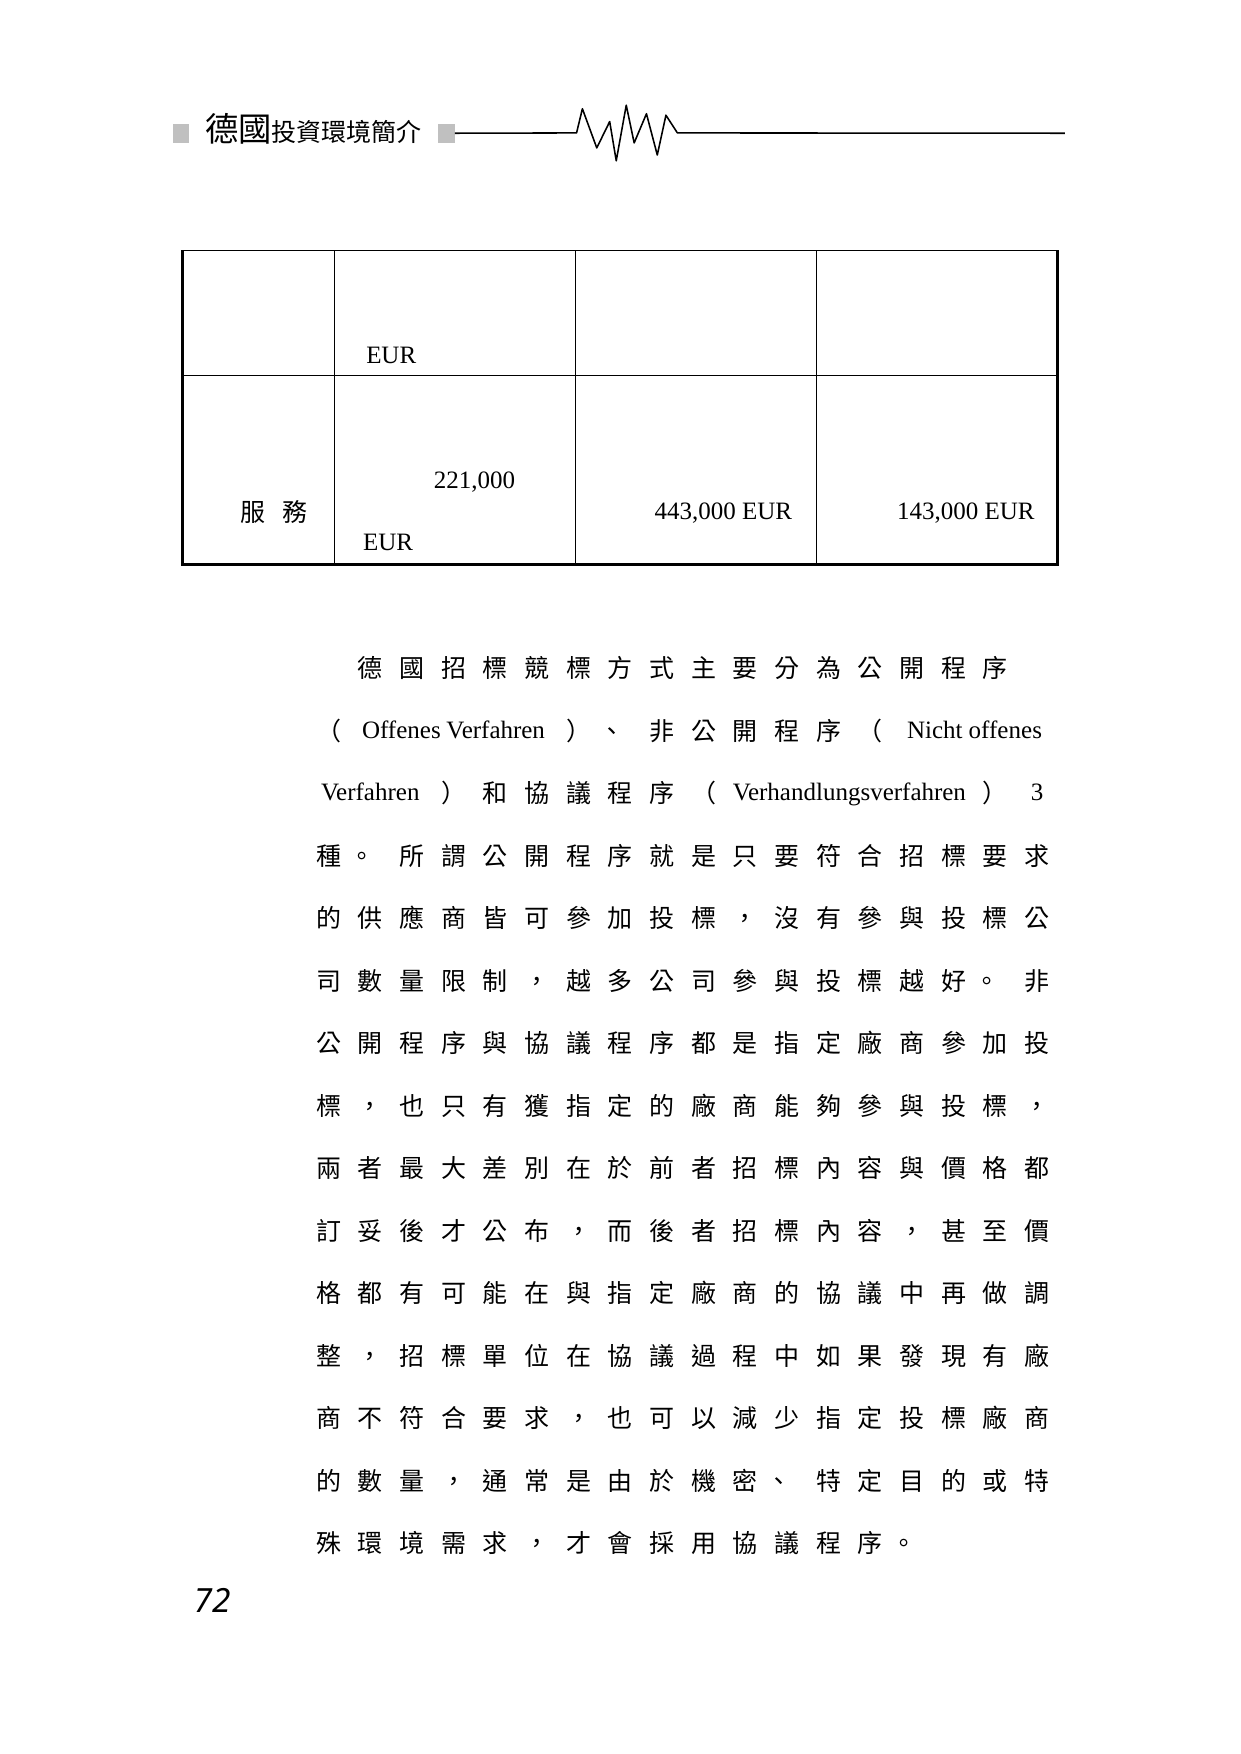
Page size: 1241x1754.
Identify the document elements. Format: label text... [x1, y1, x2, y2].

table_cell [817, 251, 1056, 375]
table_cell EUR [335, 251, 575, 375]
table_cell [184, 251, 334, 375]
table_cell 443,000 EUR [576, 376, 816, 563]
text 德國招標競標方式主要分為公開程序（Offenes Verfahren）、非公開程序（Nicht offenes Verfahren）和協議程序（Verhandlungsverfahren）3種。所謂公開程序就是只要符合招標要求的供應商皆可參加投標，沒有參與投標公司數量限制，越多公司參與投標越好。非公開程序與協議程序都是指定廠商參加投標，也只有獲指定的廠商能夠參與投標，兩者最大差別在於前者招標內容與價格都訂妥後才公布，而後者招標內容，甚至價格都有可能在與指定廠商的協議中再做調整，招標單位在協議過程中如果發現有廠商不符合要求，也可以減少指定投標廠商的數量，通常是由於機密、特定目的或特殊環境需求，才會採用協議程序。 [281, 625, 1058, 1563]
table_cell 221,000 EUR [335, 376, 575, 563]
table_cell 服務 [184, 376, 334, 563]
table_cell 143,000 EUR [817, 376, 1056, 563]
table_cell [576, 251, 816, 375]
